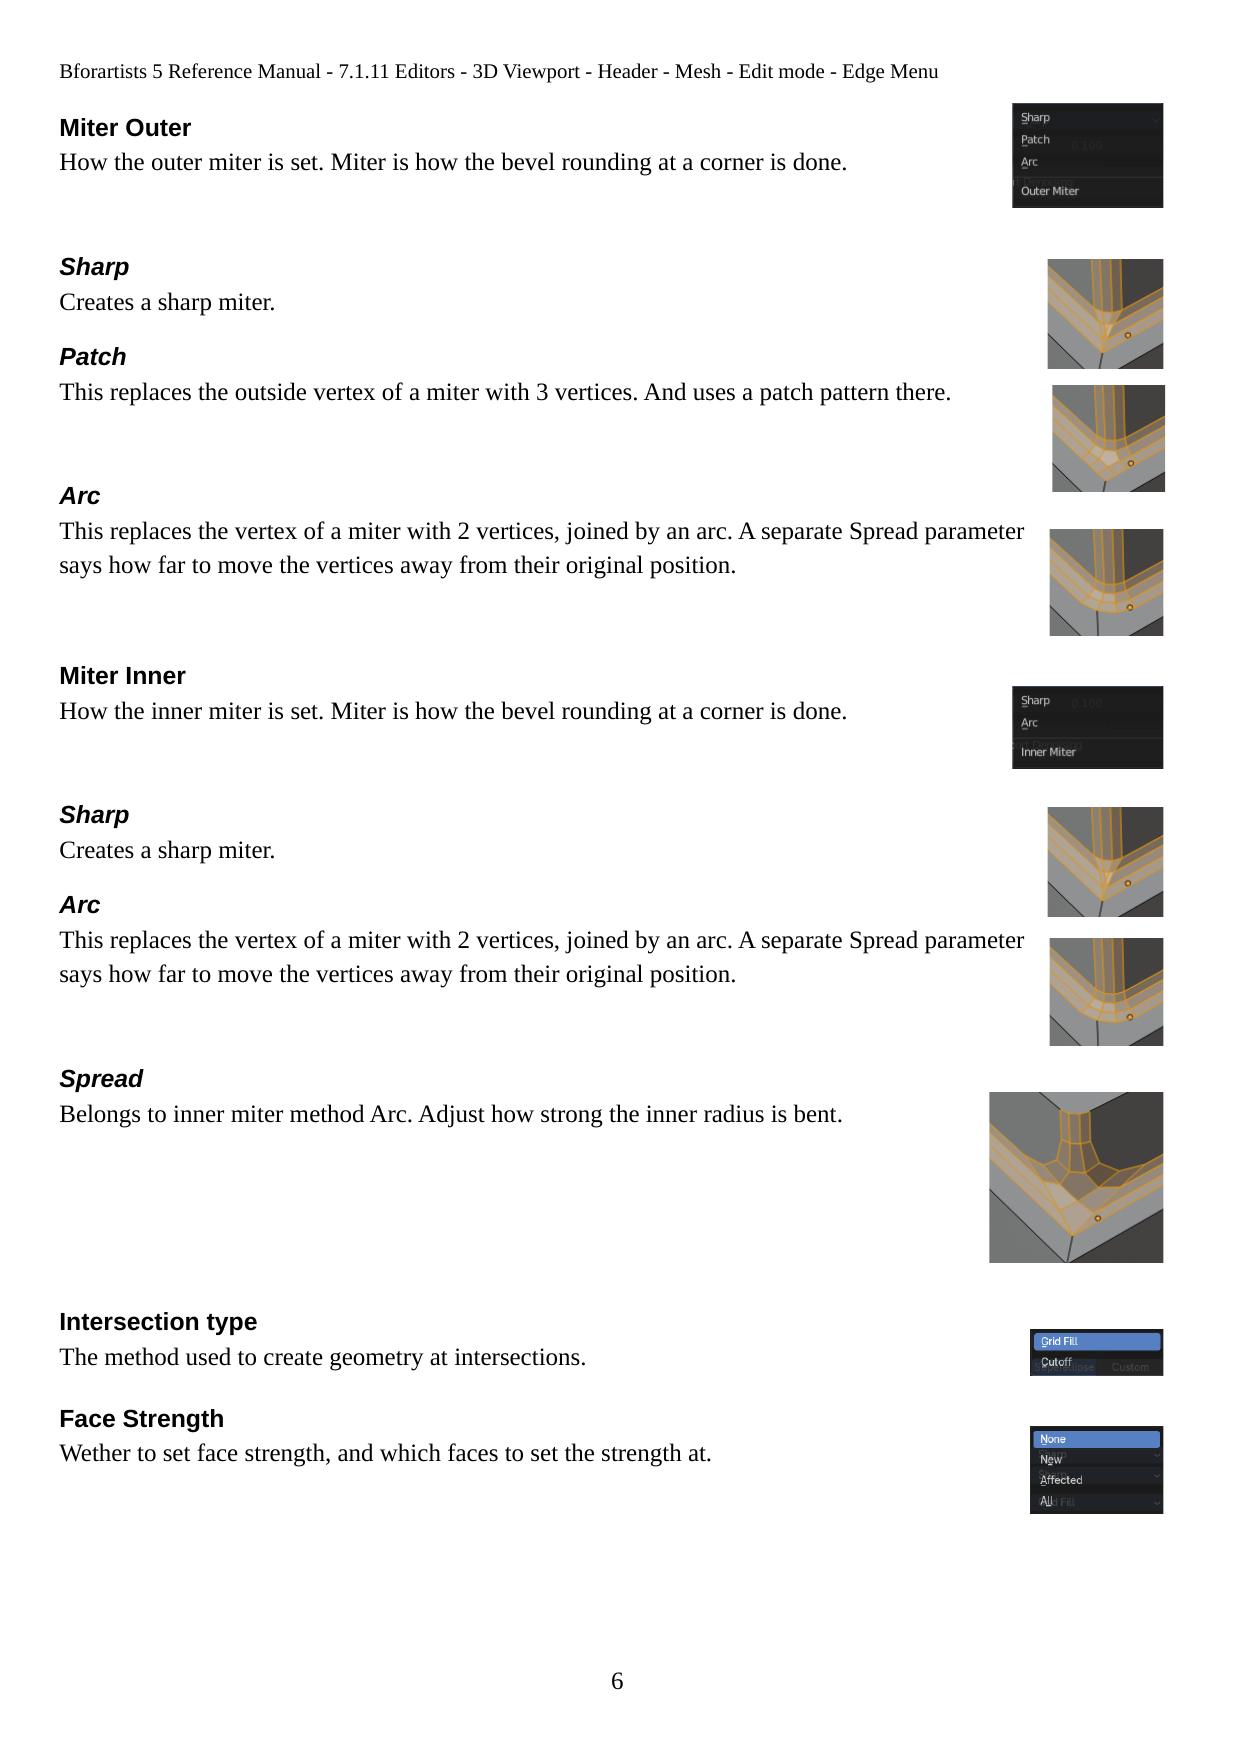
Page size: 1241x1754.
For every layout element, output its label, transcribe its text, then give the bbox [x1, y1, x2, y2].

subtitle [1164, 113, 1181, 141]
text Belongs to inner miter method Arc. Adjust how strong the inner radius is bent. [59, 1099, 989, 1127]
text Creates a sharp miter. [59, 287, 1047, 315]
picture [1049, 938, 1164, 1046]
text This replaces the outside vertex of a miter with 3 vertices. And uses a patch pattern there. [59, 377, 1181, 405]
subtitle Sharp [59, 252, 1181, 280]
subtitle Miter Outer [59, 113, 1012, 141]
text [1164, 835, 1181, 864]
subtitle Face Strength [59, 1404, 1181, 1432]
picture [1047, 807, 1164, 917]
picture [1030, 1426, 1164, 1514]
picture [1052, 385, 1166, 492]
picture [1012, 686, 1164, 769]
text This replaces the vertex of a miter with 2 vertices, joined by an arc. A separate Spread parameter says how far to move the vertices away from their original position. [59, 516, 1181, 579]
text This replaces the vertex of a miter with 2 vertices, joined by an arc. A separate Spread parameter says how far to move the vertices away from their original position. [59, 925, 1181, 988]
text [1164, 287, 1181, 315]
subtitle Arc [59, 890, 1181, 919]
picture [1030, 1329, 1164, 1376]
picture [1047, 259, 1164, 369]
text How the inner miter is set. Miter is how the bevel rounding at a corner is done. [59, 696, 1012, 724]
picture [1012, 103, 1164, 208]
subtitle Sharp [59, 800, 1181, 829]
text How the outer miter is set. Miter is how the bevel rounding at a corner is done. [59, 147, 1012, 176]
subtitle Arc [59, 481, 1181, 509]
picture [989, 1092, 1164, 1263]
text Wether to set face strength, and which faces to set the strength at. [59, 1438, 1030, 1467]
text Creates a sharp miter. [59, 835, 1047, 864]
text The method used to create geometry at intersections. [59, 1342, 1030, 1371]
subtitle Patch [59, 342, 1181, 370]
subtitle Miter Inner [59, 661, 1181, 689]
subtitle Intersection type [59, 1307, 1181, 1336]
picture [1049, 529, 1164, 636]
subtitle Spread [59, 1064, 1181, 1092]
